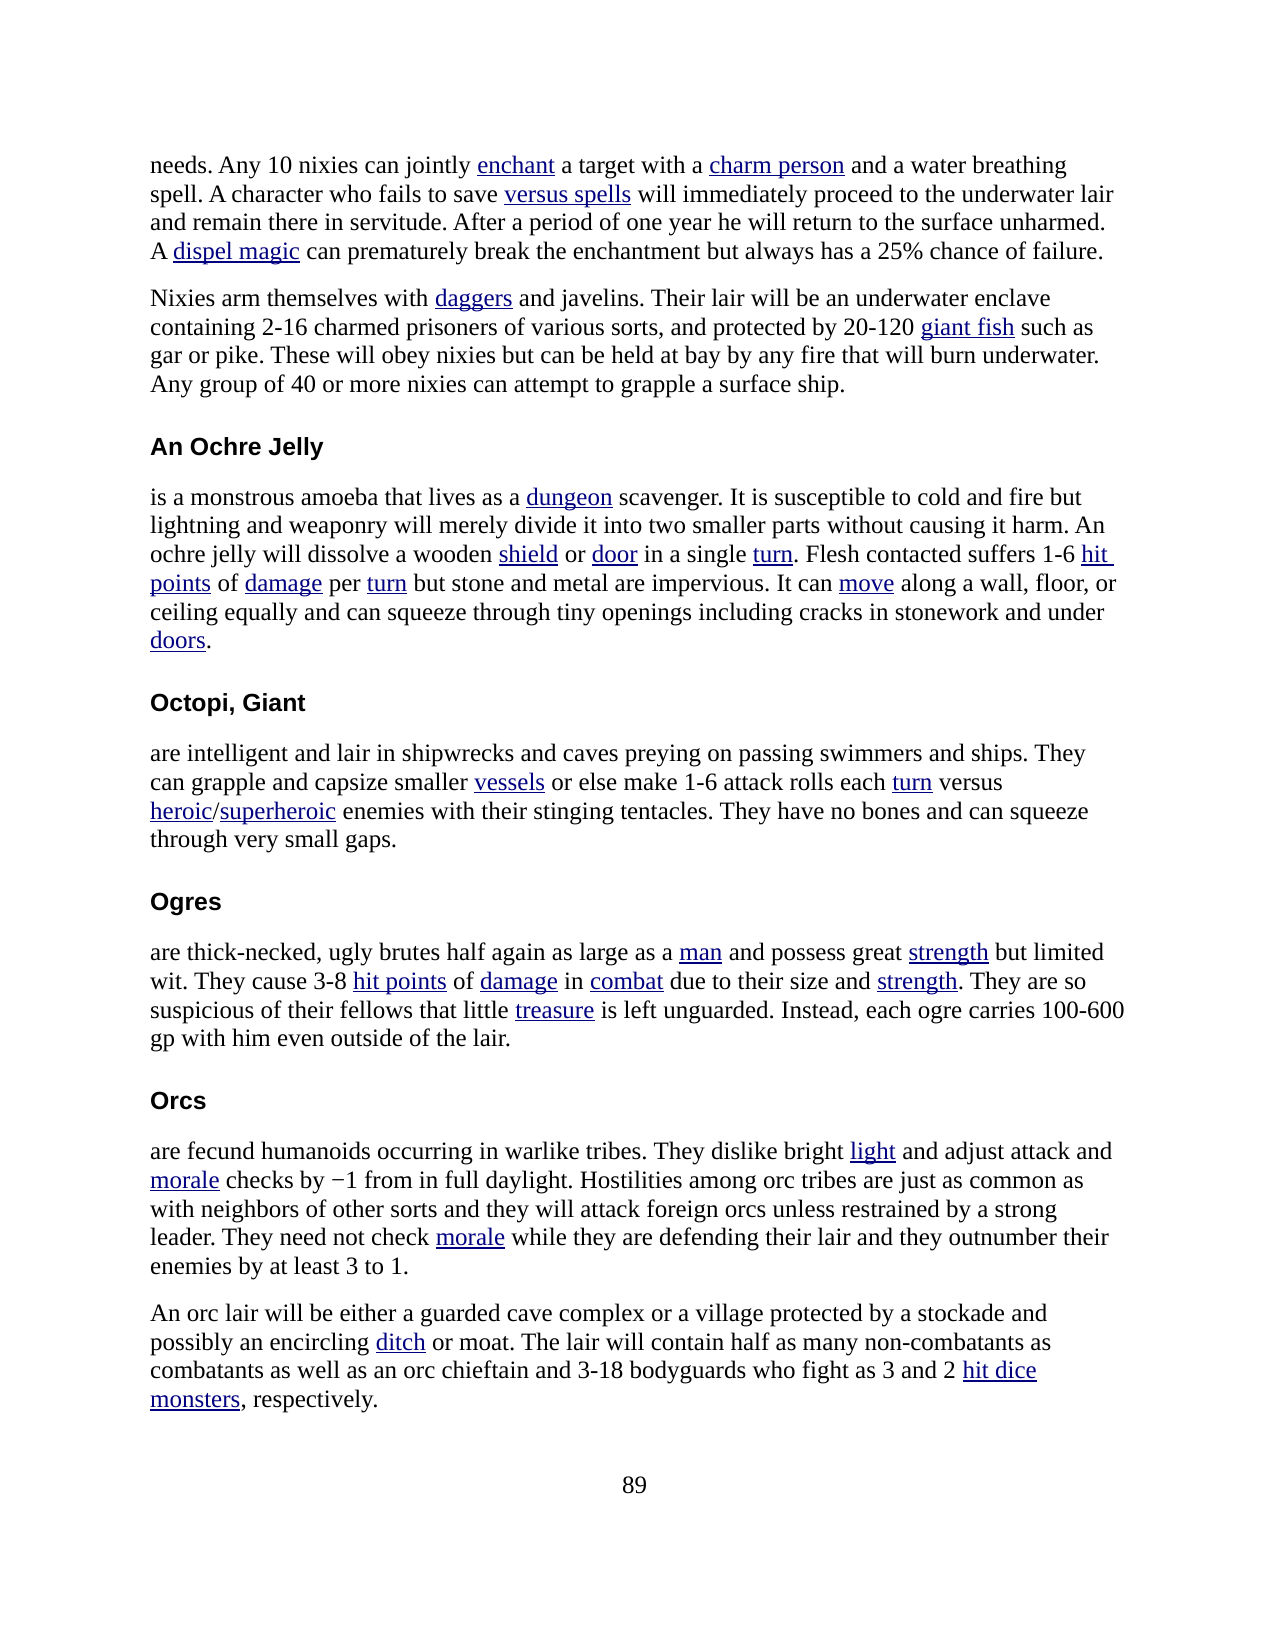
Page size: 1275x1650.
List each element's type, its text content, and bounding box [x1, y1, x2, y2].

text are thick-necked, ugly brutes half again as large as a man and possess great strength but limited wit. They cause 3-8 hit points of damage in combat due to their size and strength. They are so suspicious of their fellows that little treasure is left unguarded. Instead, each ogre carries 100-600 gp with him even outside of the lair. [150, 937, 1125, 1052]
subtitle Ogres [150, 887, 1125, 916]
text are intelligent and lair in shipwrecks and caves preying on passing swimmers and ships. They can grapple and capsize smaller vessels or else make 1-6 attack rolls each turn versus heroic/superheroic enemies with their stinging tentacles. They have no bones and can squeeze through very small gaps. [150, 738, 1125, 853]
text An orc lair will be either a guarded cave complex or a village protected by a stockade and possibly an encircling ditch or moat. The lair will contain half as many non-combatants as combatants as well as an orc chieftain and 3-18 bodyguards who fight as 3 and 2 hit dice monsters, respectively. [150, 1298, 1125, 1413]
text is a monstrous amoeba that lives as a dungeon scavenger. It is susceptible to cold and fire but lightning and weaponry will merely divide it into two smaller parts without causing it harm. An ochre jelly will dissolve a wooden shield or door in a single turn. Flesh contacted suffers 1-6 hit points of damage per turn but stone and metal are impervious. It can move along a wall, floor, or ceiling equally and can squeeze through tiny openings including cracks in stonework and under doors. [150, 482, 1125, 654]
text are fecund humanoids occurring in warlike tribes. They dislike bright light and adjust attack and morale checks by −1 from in full daylight. Hostilities among orc tribes are just as common as with neighbors of other sorts and they will attack foreign orcs unless restrained by a strong leader. They need not check morale while they are defending their lair and they outnumber their enemies by at least 3 to 1. [150, 1136, 1125, 1280]
subtitle An Ochre Jelly [150, 432, 1125, 460]
subtitle Octopi, Giant [150, 688, 1125, 717]
text needs. Any 10 nixies can jointly enchant a target with a charm person and a water breathing spell. A character who fails to save versus spells will immediately proceed to the underwater lair and remain there in servitude. After a period of one year he will return to the surface unharmed. A dispel magic can prematurely break the enchantment but always has a 25% chance of failure. [150, 150, 1125, 265]
text Nixies arm themselves with daggers and javelins. Their lair will be an underwater enclave containing 2-16 charmed prisoners of various sorts, and protected by 20-120 giant fish such as gar or pike. These will obey nixies but can be held at bay by any fire that will burn underwater. Any group of 40 or more nixies can attempt to grapple a surface ship. [150, 283, 1125, 398]
subtitle Orcs [150, 1086, 1125, 1115]
